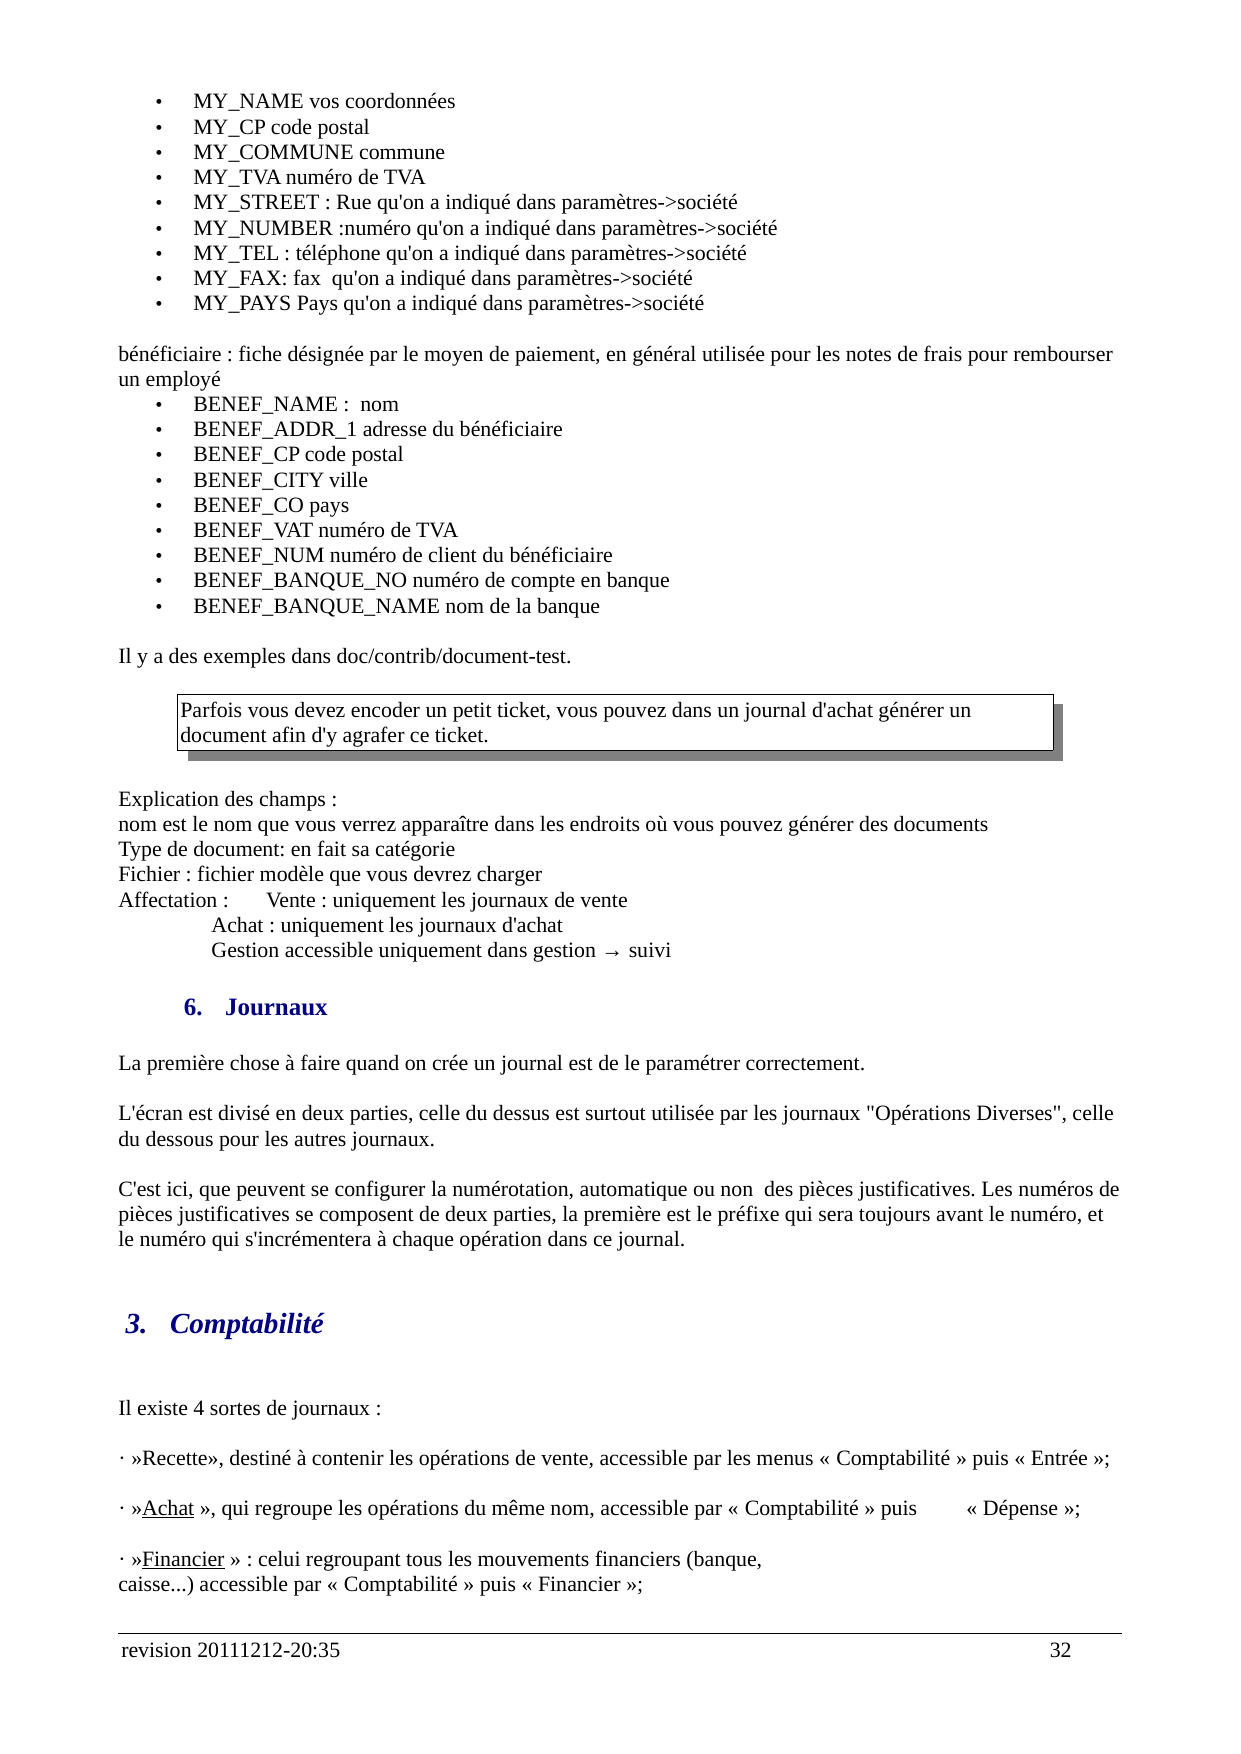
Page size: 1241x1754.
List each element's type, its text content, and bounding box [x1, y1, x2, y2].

text Achat : uniquement les journaux d'achat [118, 912, 1122, 937]
subtitle Comptabilité [118, 1306, 1122, 1340]
list MY_COMMUNE commune [156, 139, 1122, 164]
text Il y a des exemples dans doc/contrib/document-test. [118, 643, 1122, 668]
text L'écran est divisé en deux parties, celle du dessus est surtout utilisée par les journaux "Opérations Diverses", celle du dessous pour les autres journaux. [118, 1100, 1122, 1151]
subtitle Journaux [177, 992, 1122, 1021]
list MY_FAX: fax qu'on a indiqué dans paramètres->société [156, 265, 1122, 290]
list MY_NAME vos coordonnées [156, 88, 1122, 114]
list BENEF_BANQUE_NO numéro de compte en banque [156, 567, 1122, 593]
text bénéficiaire : fiche désignée par le moyen de paiement, en général utilisée pour les notes de frais pour rembourser un employé [118, 341, 1122, 391]
list MY_NUMBER :numéro qu'on a indiqué dans paramètres->société [156, 214, 1122, 240]
text Explication des champs : [118, 786, 1122, 811]
list BENEF_NAME : nom [156, 391, 1122, 416]
text Fichier : fichier modèle que vous devrez charger [118, 861, 1122, 887]
list BENEF_NUM numéro de client du bénéficiaire [156, 542, 1122, 567]
text caisse...) accessible par « Comptabilité » puis « Financier »; [118, 1571, 1122, 1596]
text Affectation : Vente : uniquement les journaux de vente [118, 887, 1122, 912]
list MY_CP code postal [156, 114, 1122, 139]
text Parfois vous devez encoder un petit ticket, vous pouvez dans un journal d'achat générer un document afin d'y agrafer ce ticket. [178, 695, 1052, 750]
list BENEF_VAT numéro de TVA [156, 517, 1122, 542]
text · »Achat », qui regroupe les opérations du même nom, accessible par « Comptabilité » puis « Dépense »; [118, 1495, 1122, 1521]
text Il existe 4 sortes de journaux : [118, 1394, 1122, 1420]
list MY_TVA numéro de TVA [156, 164, 1122, 189]
text La première chose à faire quand on crée un journal est de le paramétrer correctement. [118, 1050, 1122, 1075]
list BENEF_CITY ville [156, 467, 1122, 492]
list BENEF_CO pays [156, 492, 1122, 517]
text · »Recette», destiné à contenir les opérations de vente, accessible par les menus « Comptabilité » puis « Entrée »; [118, 1445, 1122, 1470]
text nom est le nom que vous verrez apparaître dans les endroits où vous pouvez générer des documents [118, 811, 1122, 836]
list MY_PAYS Pays qu'on a indiqué dans paramètres->société [156, 290, 1122, 315]
list BENEF_BANQUE_NAME nom de la banque [156, 593, 1122, 618]
list MY_STREET : Rue qu'on a indiqué dans paramètres->société [156, 189, 1122, 214]
text C'est ici, que peuvent se configurer la numérotation, automatique ou non des pièces justificatives. Les numéros de pièces justificatives se composent de deux parties, la première est le préfixe qui sera toujours avant le numéro, et le numéro qui s'incrémentera à chaque opération dans ce journal. [118, 1176, 1122, 1252]
list MY_TEL : téléphone qu'on a indiqué dans paramètres->société [156, 240, 1122, 265]
text Type de document: en fait sa catégorie [118, 836, 1122, 861]
text · »Financier » : celui regroupant tous les mouvements financiers (banque, [118, 1546, 1122, 1571]
text Gestion accessible uniquement dans gestion → suivi [118, 937, 1122, 962]
list BENEF_ADDR_1 adresse du bénéficiaire [156, 416, 1122, 441]
list BENEF_CP code postal [156, 441, 1122, 467]
